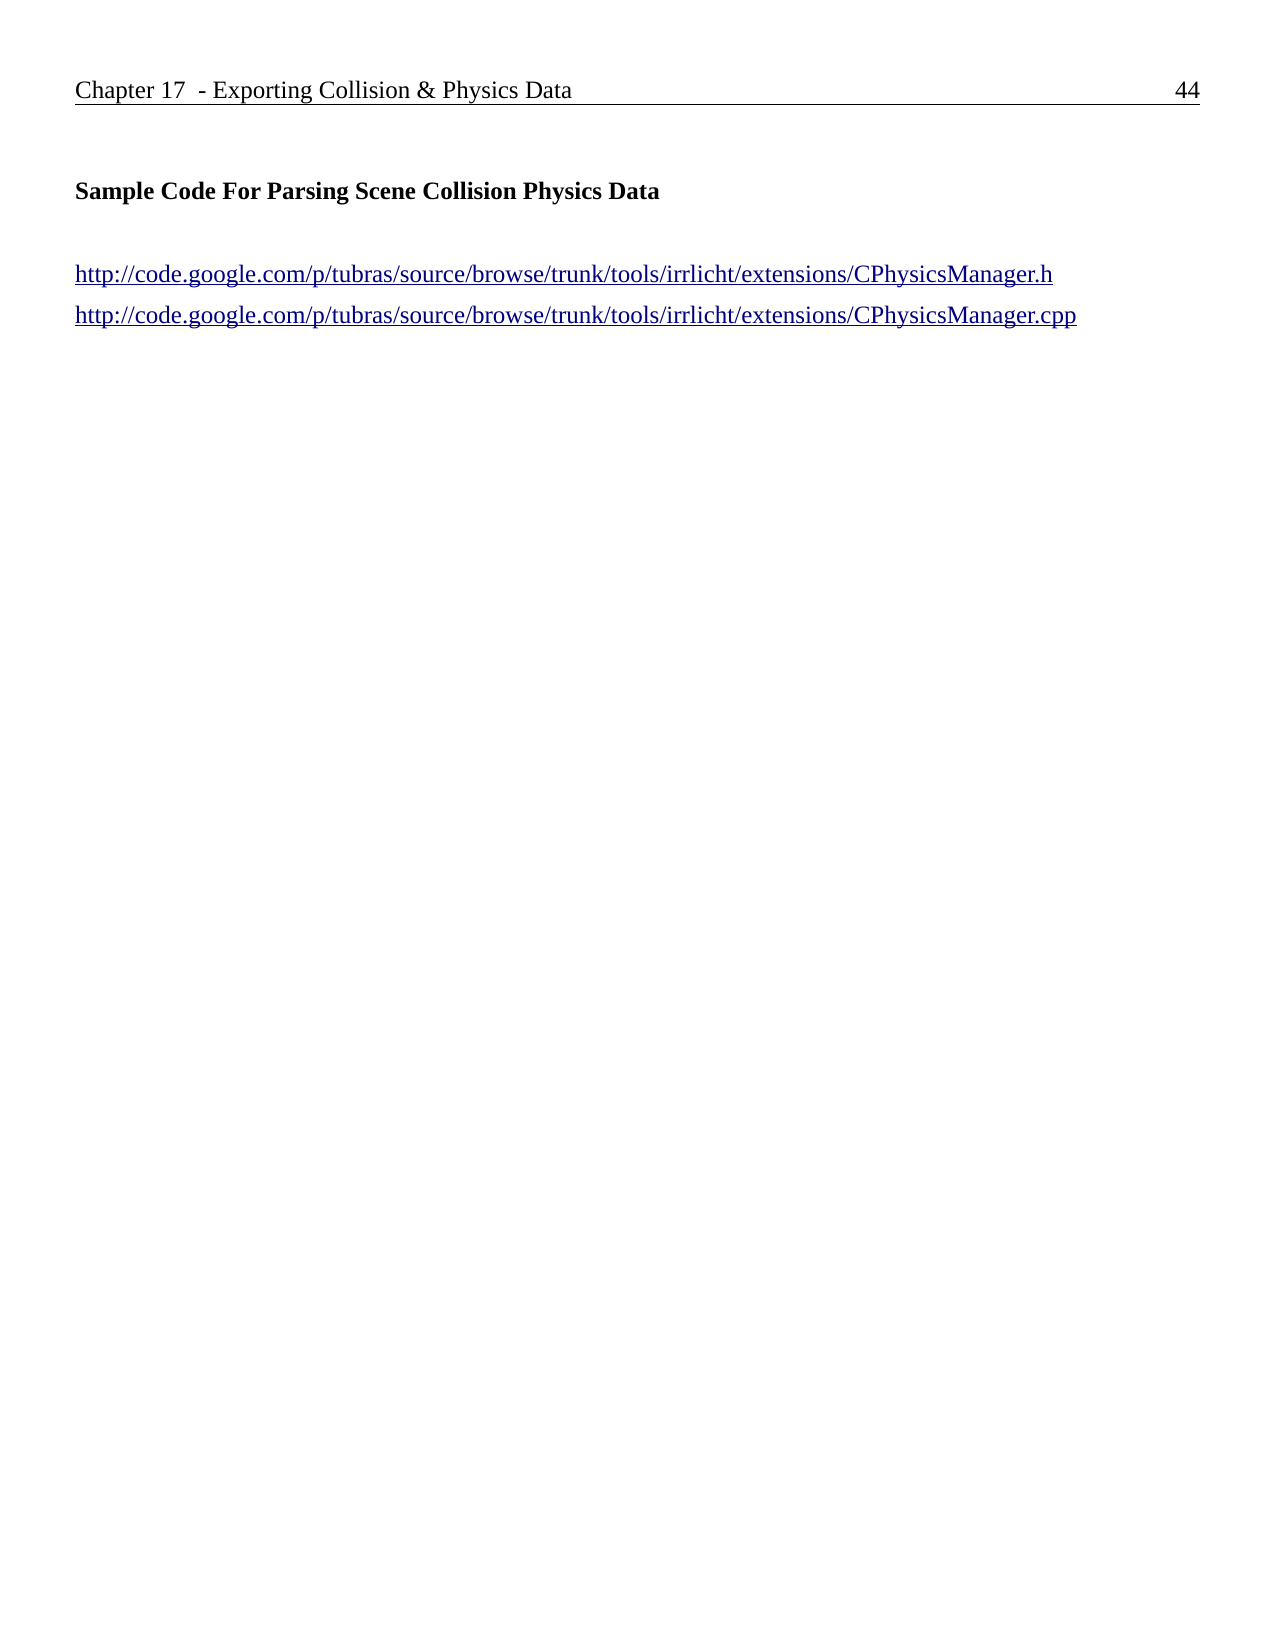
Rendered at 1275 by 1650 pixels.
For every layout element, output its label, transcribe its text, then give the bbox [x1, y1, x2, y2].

text Sample Code For Parsing Scene Collision Physics Data [75, 176, 1200, 205]
text http://code.google.com/p/tubras/source/browse/trunk/tools/irrlicht/extensions/CPhysicsManager.cpp [75, 300, 1200, 329]
text http://code.google.com/p/tubras/source/browse/trunk/tools/irrlicht/extensions/CPhysicsManager.h [75, 259, 1200, 287]
